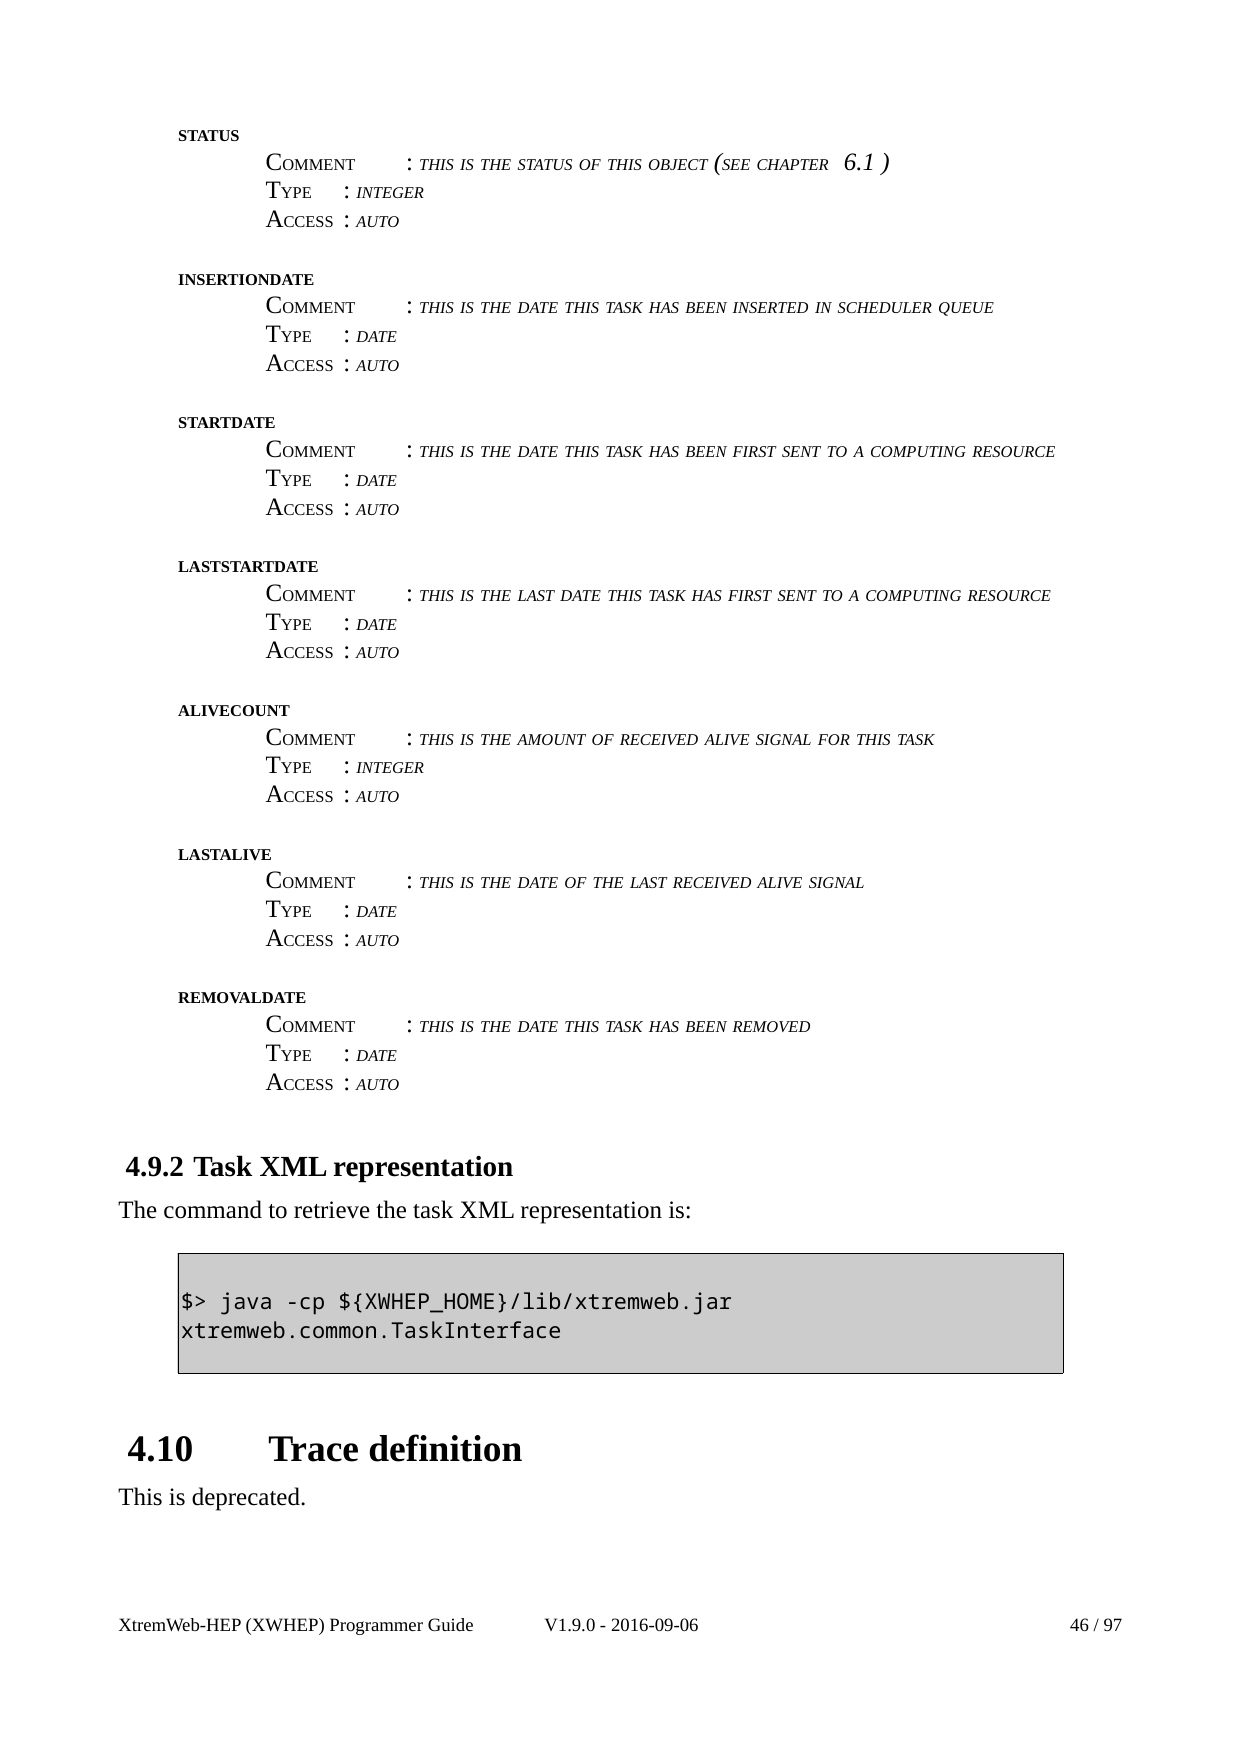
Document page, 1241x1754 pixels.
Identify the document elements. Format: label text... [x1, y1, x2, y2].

text Comment : this is the status of this object (see chapter 6.1) [265, 147, 1122, 176]
text Type : date [265, 894, 1122, 923]
text Access : auto [265, 1067, 1122, 1096]
text Access : auto [265, 348, 1122, 377]
text Access : auto [265, 636, 1122, 664]
text Type : date [265, 463, 1122, 492]
text The command to retrieve the task XML representation is: [118, 1195, 1122, 1224]
text This is deprecated. [118, 1482, 1122, 1511]
subtitle Task XML representation [118, 1149, 1122, 1183]
text startdate [178, 406, 1122, 434]
text Type : date [265, 607, 1122, 636]
text Access : auto [265, 779, 1122, 808]
text Comment : this is the date this task has been first sent to a computing resource [265, 434, 1122, 463]
text Comment : this is the amount of received alive signal for this task [265, 722, 1122, 751]
text Comment : this is the date this task has been inserted in scheduler queue [265, 291, 1122, 319]
text Access : auto [265, 923, 1122, 952]
text Type : integer [265, 751, 1122, 779]
text laststartdate [178, 549, 1122, 578]
text Type : integer [265, 176, 1122, 204]
text lastalive [178, 837, 1122, 866]
text insertiondate [178, 262, 1122, 291]
text Access : auto [265, 492, 1122, 521]
text Comment : this is the last date this task has first sent to a computing resource [265, 578, 1122, 607]
text $> java -cp ${XWHEP_HOME}/lib/xtremweb.jar xtremweb.common.TaskInterface [179, 1283, 1063, 1342]
subtitle Trace definition [118, 1427, 1122, 1470]
text Type : date [265, 319, 1122, 348]
text Access : auto [265, 204, 1122, 233]
text alivecount [178, 693, 1122, 722]
text Type : date [265, 1038, 1122, 1067]
text removaldate [178, 981, 1122, 1009]
text Comment : this is the date this task has been removed [265, 1009, 1122, 1038]
text Comment : this is the date of the last received alive signal [265, 866, 1122, 894]
text status [178, 118, 1122, 147]
